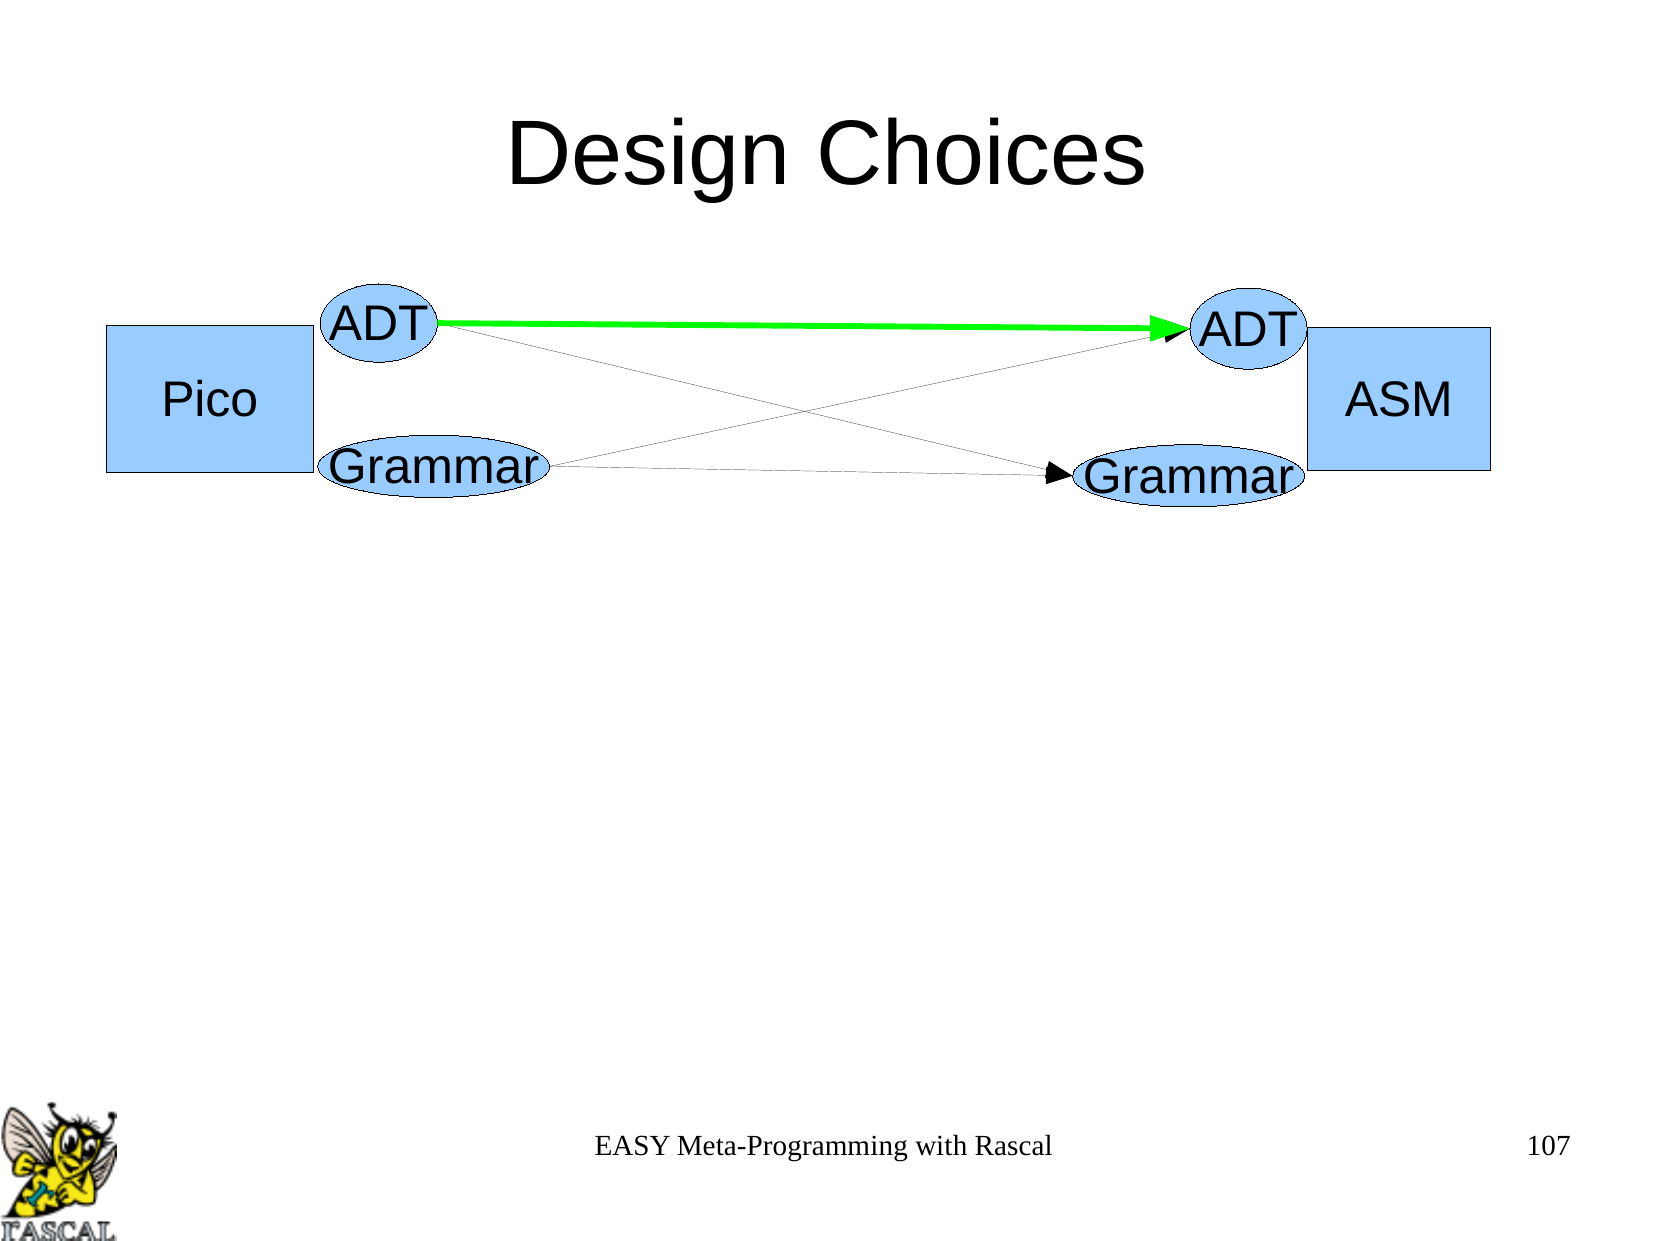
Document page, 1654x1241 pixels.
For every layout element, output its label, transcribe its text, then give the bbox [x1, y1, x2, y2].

text_box Grammar [1072, 444, 1305, 507]
picture [0, 1102, 117, 1241]
text_box Pico [106, 325, 314, 473]
text_box ADT [1190, 288, 1308, 370]
text_box ASM [1307, 327, 1491, 471]
title Design Choices [82, 56, 1571, 250]
text_box Grammar [317, 435, 550, 498]
text_box ADT [320, 283, 438, 363]
